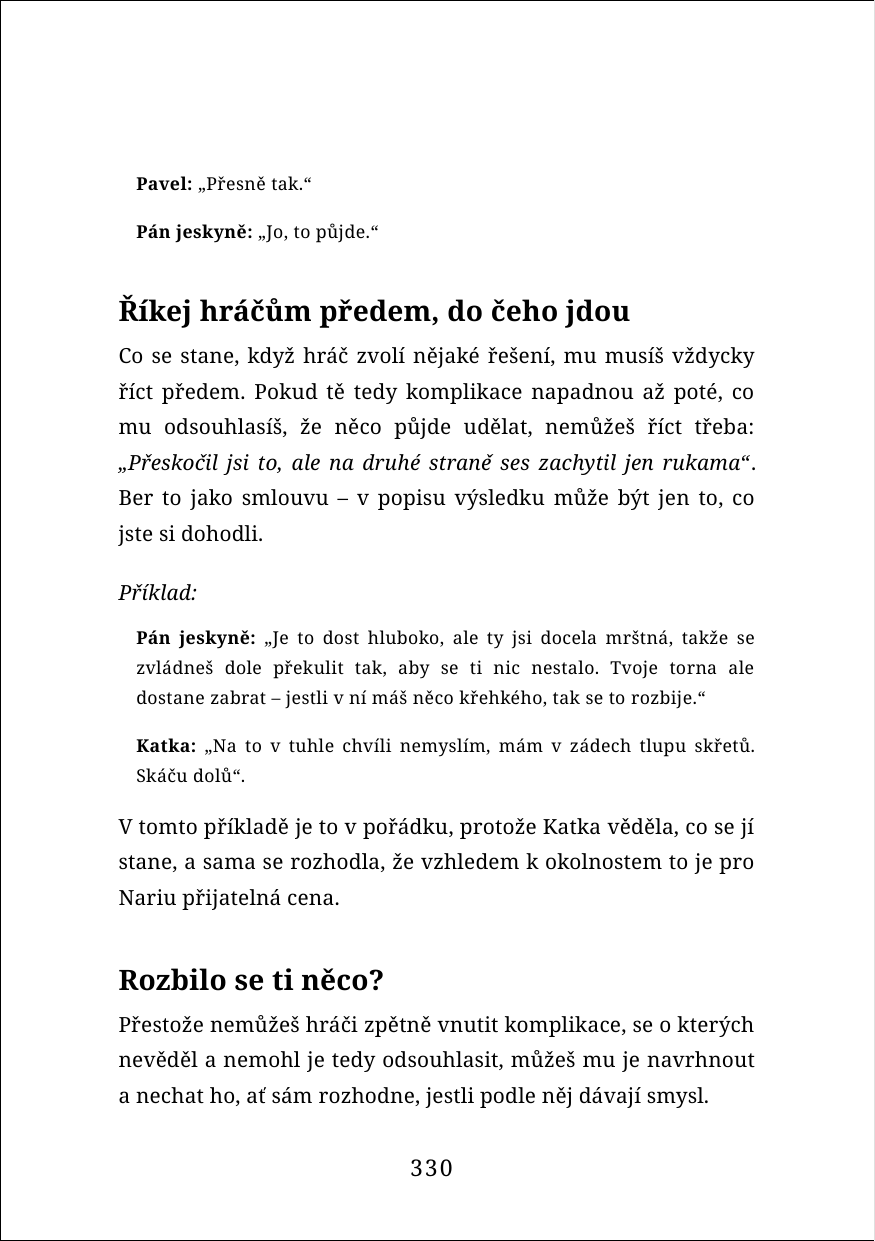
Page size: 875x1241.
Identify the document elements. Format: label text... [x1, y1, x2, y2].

text Katka: „Na to v tuhle chvíli nemyslím, mám v zádech tlupu skřetů. Skáču dolů“. [136, 734, 756, 788]
text Příklad: [118, 578, 756, 607]
text Pán jeskyně: „Je to dost hluboko, ale ty jsi docela mrštná, takže se zvládneš dole překulit tak, aby se ti nic nestalo. Tvoje torna ale dostane zabrat – jestli v ní máš něco křehkého, tak se to rozbije.“ [136, 625, 756, 710]
text Pán jeskyně: „Jo, to půjde.“ [136, 220, 756, 244]
subtitle Rozbilo se ti něco? [118, 960, 756, 998]
text Přestože nemůžeš hráči zpětně vnutit komplikace, se o kterých nevěděl a nemohl je tedy odsouhlasit, můžeš mu je navrhnout a nechat ho, ať sám rozhodne, jestli podle něj dávají smysl. [118, 1010, 756, 1109]
text Co se stane, když hráč zvolí nějaké řešení, mu musíš vždycky říct předem. Pokud tě tedy komplikace napadnou až poté, co mu odsouhlasíš, že něco půjde udělat, nemůžeš říct třeba: „Přeskočil jsi to, ale na druhé straně ses zachytil jen rukama“. Ber to jako smlouvu – v popisu výsledku může být jen to, co jste si dohodli. [118, 341, 756, 547]
subtitle Říkej hráčům předem, do čeho jdou [118, 291, 756, 329]
text Pavel: „Přesně tak.“ [136, 172, 756, 196]
text V tomto příkladě je to v pořádku, protože Katka věděla, co se jí stane, a sama se rozhodla, že vzhledem k okolnostem to je pro Nariu přijatelná cena. [118, 812, 756, 911]
